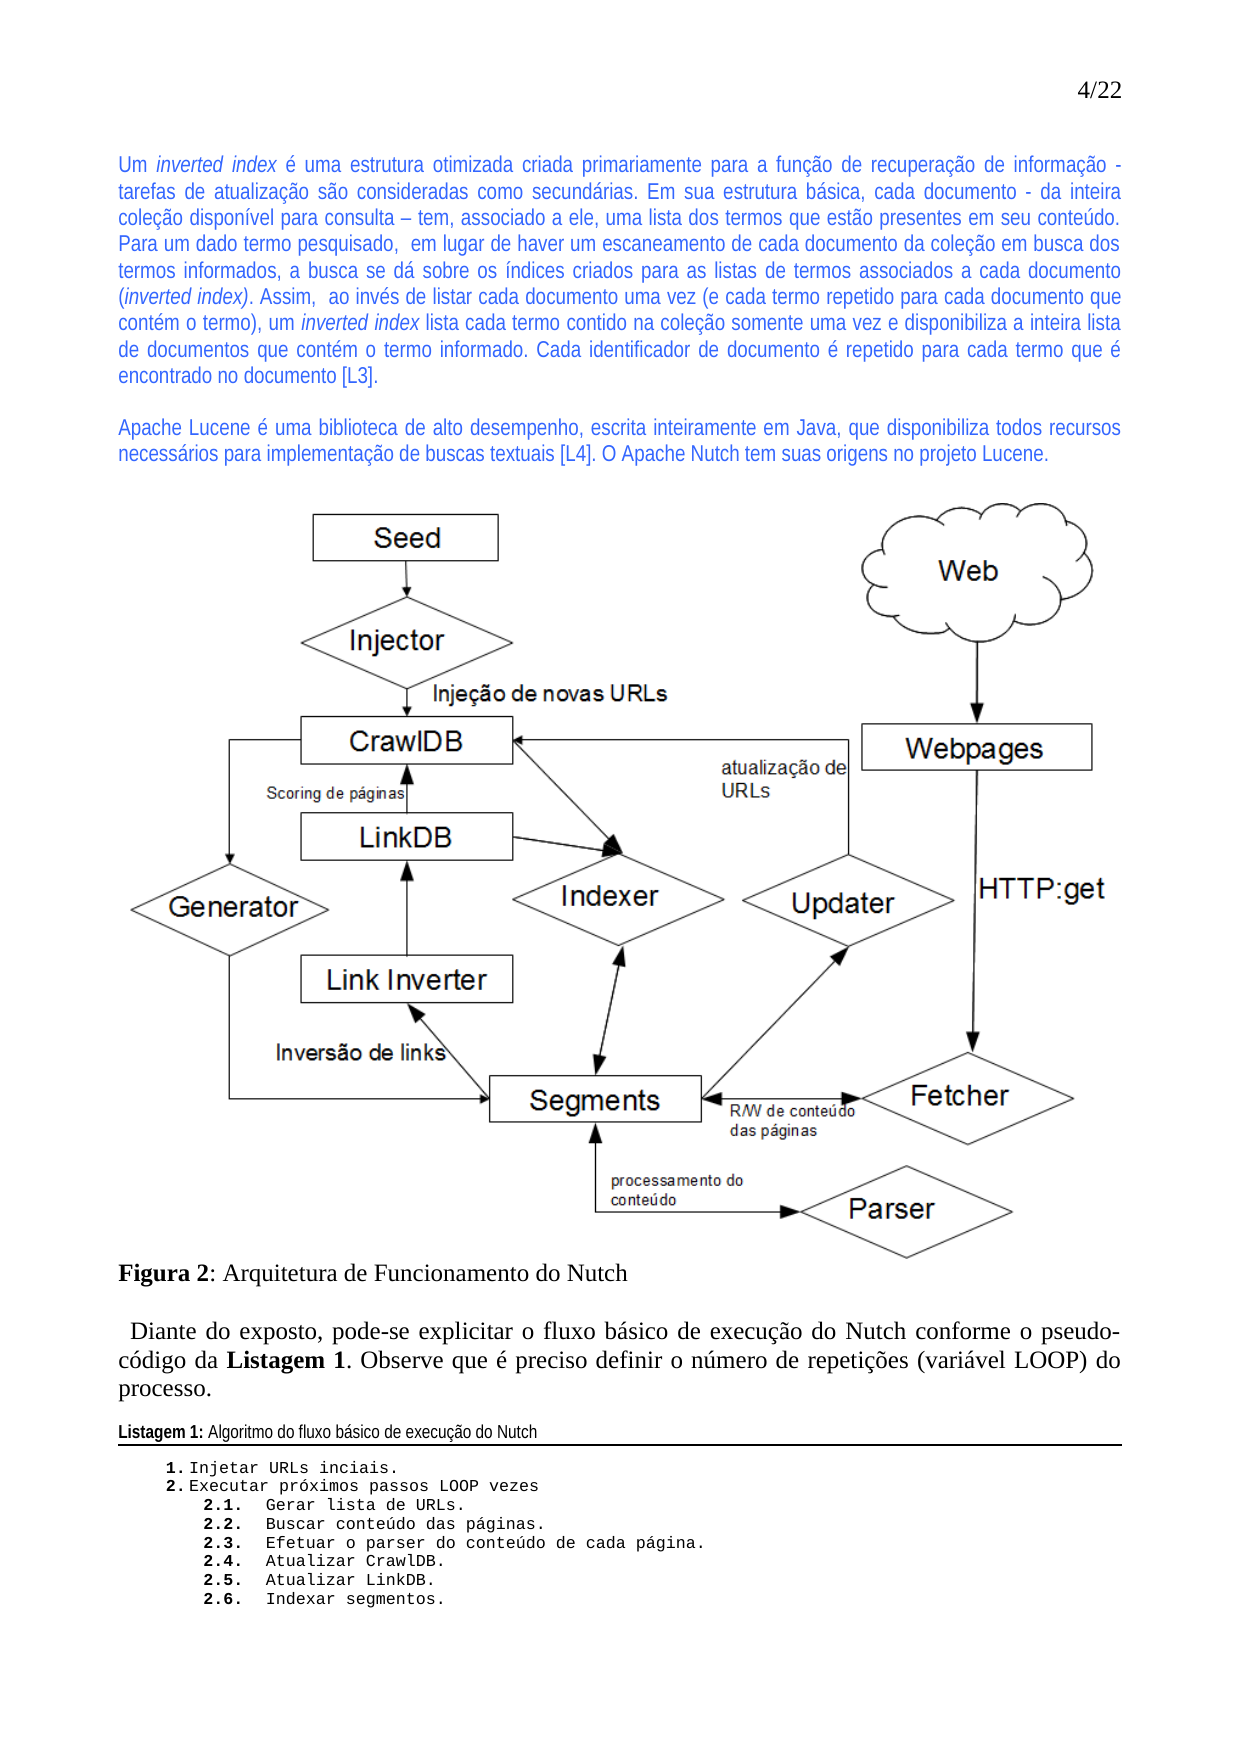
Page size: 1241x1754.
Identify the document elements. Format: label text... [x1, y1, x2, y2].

list Executar próximos passos LOOP vezes [156, 1477, 1122, 1496]
list Buscar conteúdo das páginas. [193, 1514, 1122, 1533]
list Atualizar CrawlDB. [193, 1552, 1122, 1571]
list Listagem 1: Algoritmo do fluxo básico de execução do Nutch [118, 1421, 1122, 1444]
list Efetuar o parser do conteúdo de cada página. [193, 1533, 1122, 1552]
text Figura 2: Arquitetura de Funcionamento do Nutch [118, 1259, 1122, 1287]
list Injetar URLs inciais. [156, 1458, 1122, 1477]
text Um inverted index é uma estrutura otimizada criada primariamente para a função de recuperação de informação - tarefas de atualização são consideradas como secundárias. Em sua estrutura básica, cada documento - da inteira coleção disponível para consulta – tem, associado a ele, uma lista dos termos que estão presentes em seu conteúdo. Para um dado termo pesquisado, em lugar de haver um escaneamento de cada documento da coleção em busca dos termos informados, a busca se dá sobre os índices criados para as listas de termos associados a cada documento (inverted index). Assim, ao invés de listar cada documento uma vez (e cada termo repetido para cada documento que contém o termo), um inverted index lista cada termo contido na coleção somente uma vez e disponibiliza a inteira lista de documentos que contém o termo informado. Cada identificador de documento é repetido para cada termo que é encontrado no documento [L3]. [118, 151, 1122, 388]
list Atualizar LinkDB. [193, 1571, 1122, 1589]
text Diante do exposto, pode-se explicitar o fluxo básico de execução do Nutch conforme o pseudo-código da Listagem 1. Observe que é preciso definir o número de repetições (variável LOOP) do processo. [118, 1316, 1122, 1402]
list Gerar lista de URLs. [193, 1496, 1122, 1514]
text Apache Lucene é uma biblioteca de alto desempenho, escrita inteiramente em Java, que disponibiliza todos recursos necessários para implementação de buscas textuais [L4]. O Apache Nutch tem suas origens no projeto Lucene. [118, 413, 1122, 466]
picture [129, 503, 1123, 1259]
list Indexar segmentos. [193, 1589, 1122, 1608]
